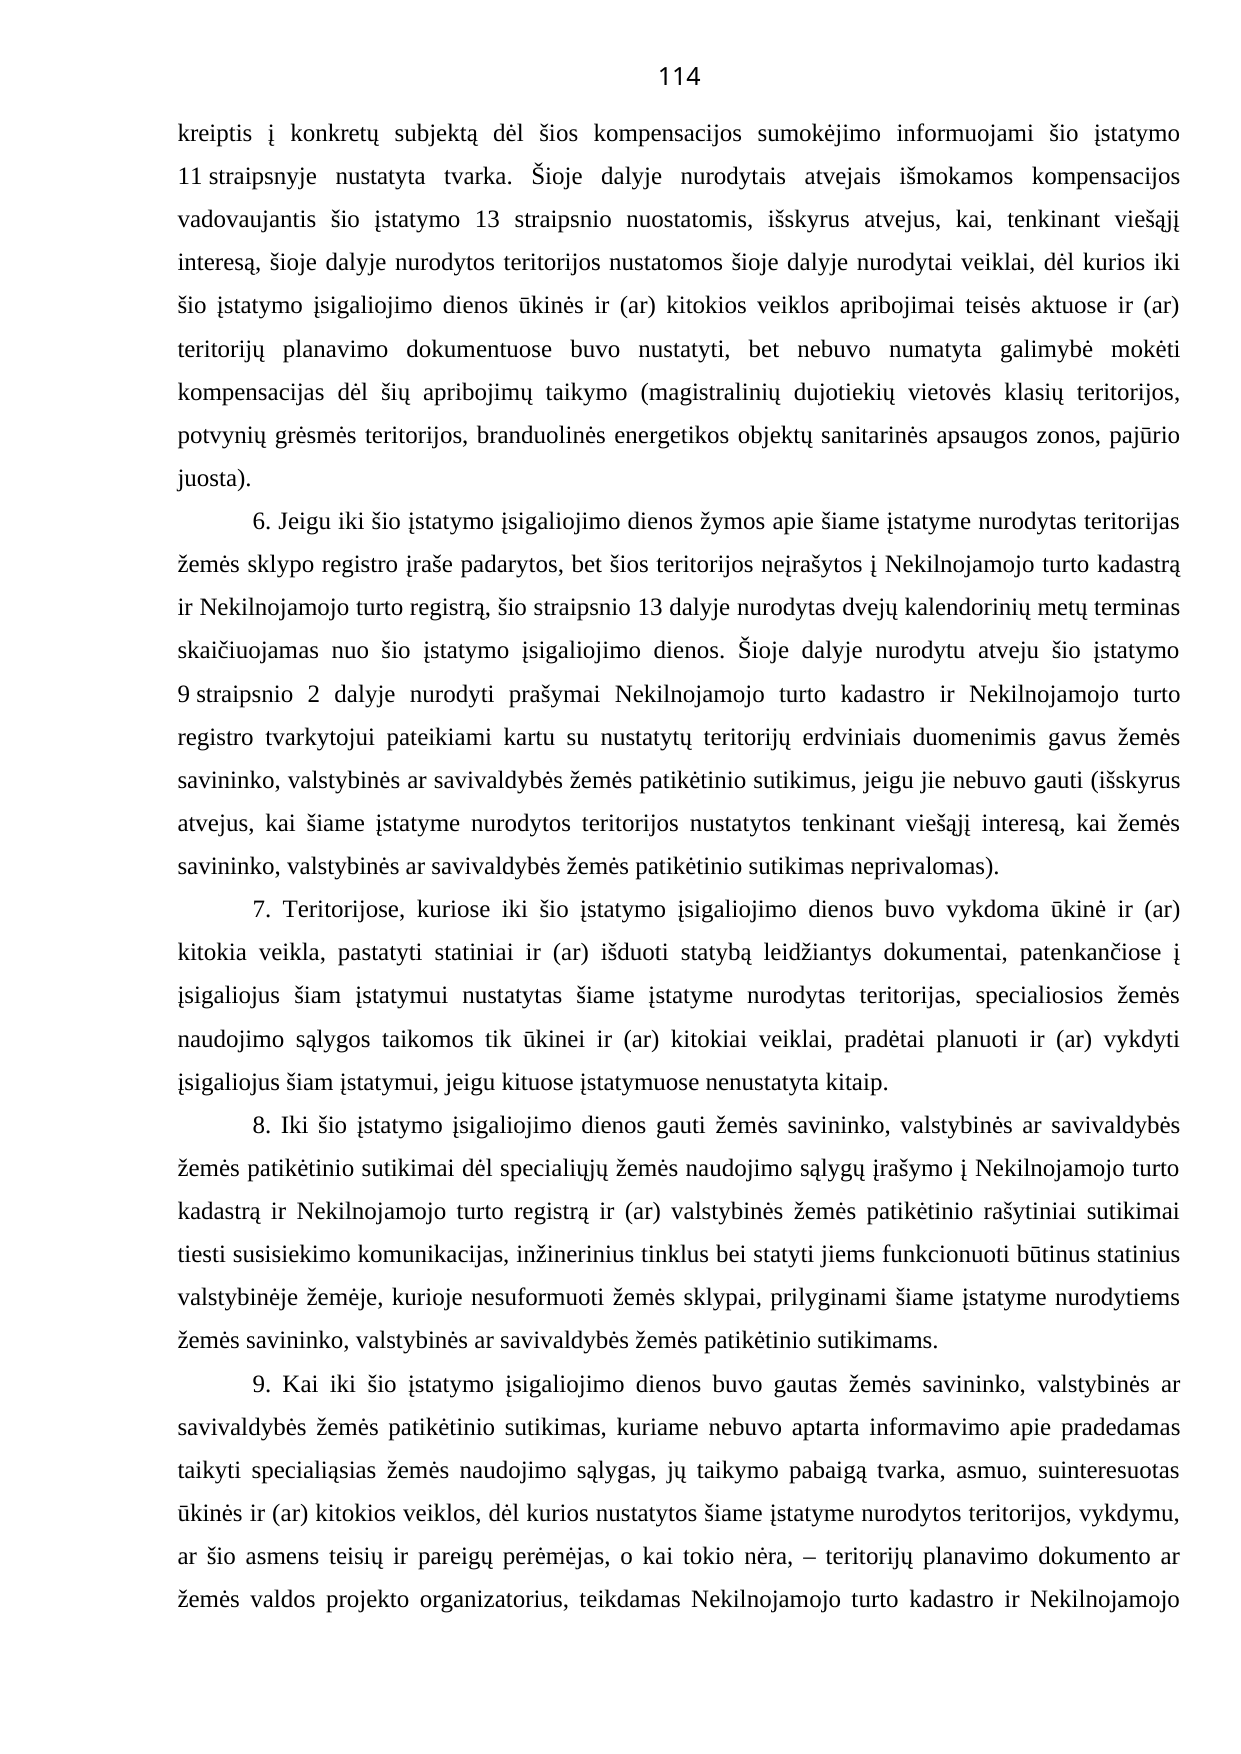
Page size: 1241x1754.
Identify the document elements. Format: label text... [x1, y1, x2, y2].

text 9. Kai iki šio įstatymo įsigaliojimo dienos buvo gautas žemės savininko, valstybinės ar savivaldybės žemės patikėtinio sutikimas, kuriame nebuvo aptarta informavimo apie pradedamas taikyti specialiąsias žemės naudojimo sąlygas, jų taikymo pabaigą tvarka, asmuo, suinteresuotas ūkinės ir (ar) kitokios veiklos, dėl kurios nustatytos šiame įstatyme nurodytos teritorijos, vykdymu, ar šio asmens teisių ir pareigų perėmėjas, o kai tokio nėra, – teritorijų planavimo dokumento ar žemės valdos projekto organizatorius, teikdamas Nekilnojamojo turto kadastro ir Nekilnojamojo [177, 1369, 1181, 1613]
text kreiptis į konkretų subjektą dėl šios kompensacijos sumokėjimo informuojami šio įstatymo 11 straipsnyje nustatyta tvarka. Šioje dalyje nurodytais atvejais išmokamos kompensacijos vadovaujantis šio įstatymo 13 straipsnio nuostatomis, išskyrus atvejus, kai, tenkinant viešąjį interesą, šioje dalyje nurodytos teritorijos nustatomos šioje dalyje nurodytai veiklai, dėl kurios iki šio įstatymo įsigaliojimo dienos ūkinės ir (ar) kitokios veiklos apribojimai teisės aktuose ir (ar) teritorijų planavimo dokumentuose buvo nustatyti, bet nebuvo numatyta galimybė mokėti kompensacijas dėl šių apribojimų taikymo (magistralinių dujotiekių vietovės klasių teritorijos, potvynių grėsmės teritorijos, branduolinės energetikos objektų sanitarinės apsaugos zonos, pajūrio juosta). [177, 118, 1181, 492]
text 6. Jeigu iki šio įstatymo įsigaliojimo dienos žymos apie šiame įstatyme nurodytas teritorijas žemės sklypo registro įraše padarytos, bet šios teritorijos neįrašytos į Nekilnojamojo turto kadastrą ir Nekilnojamojo turto registrą, šio straipsnio 13 dalyje nurodytas dvejų kalendorinių metų terminas skaičiuojamas nuo šio įstatymo įsigaliojimo dienos. Šioje dalyje nurodytu atveju šio įstatymo 9 straipsnio 2 dalyje nurodyti prašymai Nekilnojamojo turto kadastro ir Nekilnojamojo turto registro tvarkytojui pateikiami kartu su nustatytų teritorijų erdviniais duomenimis gavus žemės savininko, valstybinės ar savivaldybės žemės patikėtinio sutikimus, jeigu jie nebuvo gauti (išskyrus atvejus, kai šiame įstatyme nurodytos teritorijos nustatytos tenkinant viešąjį interesą, kai žemės savininko, valstybinės ar savivaldybės žemės patikėtinio sutikimas neprivalomas). [177, 506, 1181, 880]
text 7. Teritorijose, kuriose iki šio įstatymo įsigaliojimo dienos buvo vykdoma ūkinė ir (ar) kitokia veikla, pastatyti statiniai ir (ar) išduoti statybą leidžiantys dokumentai, patenkančiose į įsigaliojus šiam įstatymui nustatytas šiame įstatyme nurodytas teritorijas, specialiosios žemės naudojimo sąlygos taikomos tik ūkinei ir (ar) kitokiai veiklai, pradėtai planuoti ir (ar) vykdyti įsigaliojus šiam įstatymui, jeigu kituose įstatymuose nenustatyta kitaip. [177, 894, 1181, 1096]
text 8. Iki šio įstatymo įsigaliojimo dienos gauti žemės savininko, valstybinės ar savivaldybės žemės patikėtinio sutikimai dėl specialiųjų žemės naudojimo sąlygų įrašymo į Nekilnojamojo turto kadastrą ir Nekilnojamojo turto registrą ir (ar) valstybinės žemės patikėtinio rašytiniai sutikimai tiesti susisiekimo komunikacijas, inžinerinius tinklus bei statyti jiems funkcionuoti būtinus statinius valstybinėje žemėje, kurioje nesuformuoti žemės sklypai, prilyginami šiame įstatyme nurodytiems žemės savininko, valstybinės ar savivaldybės žemės patikėtinio sutikimams. [177, 1110, 1181, 1354]
